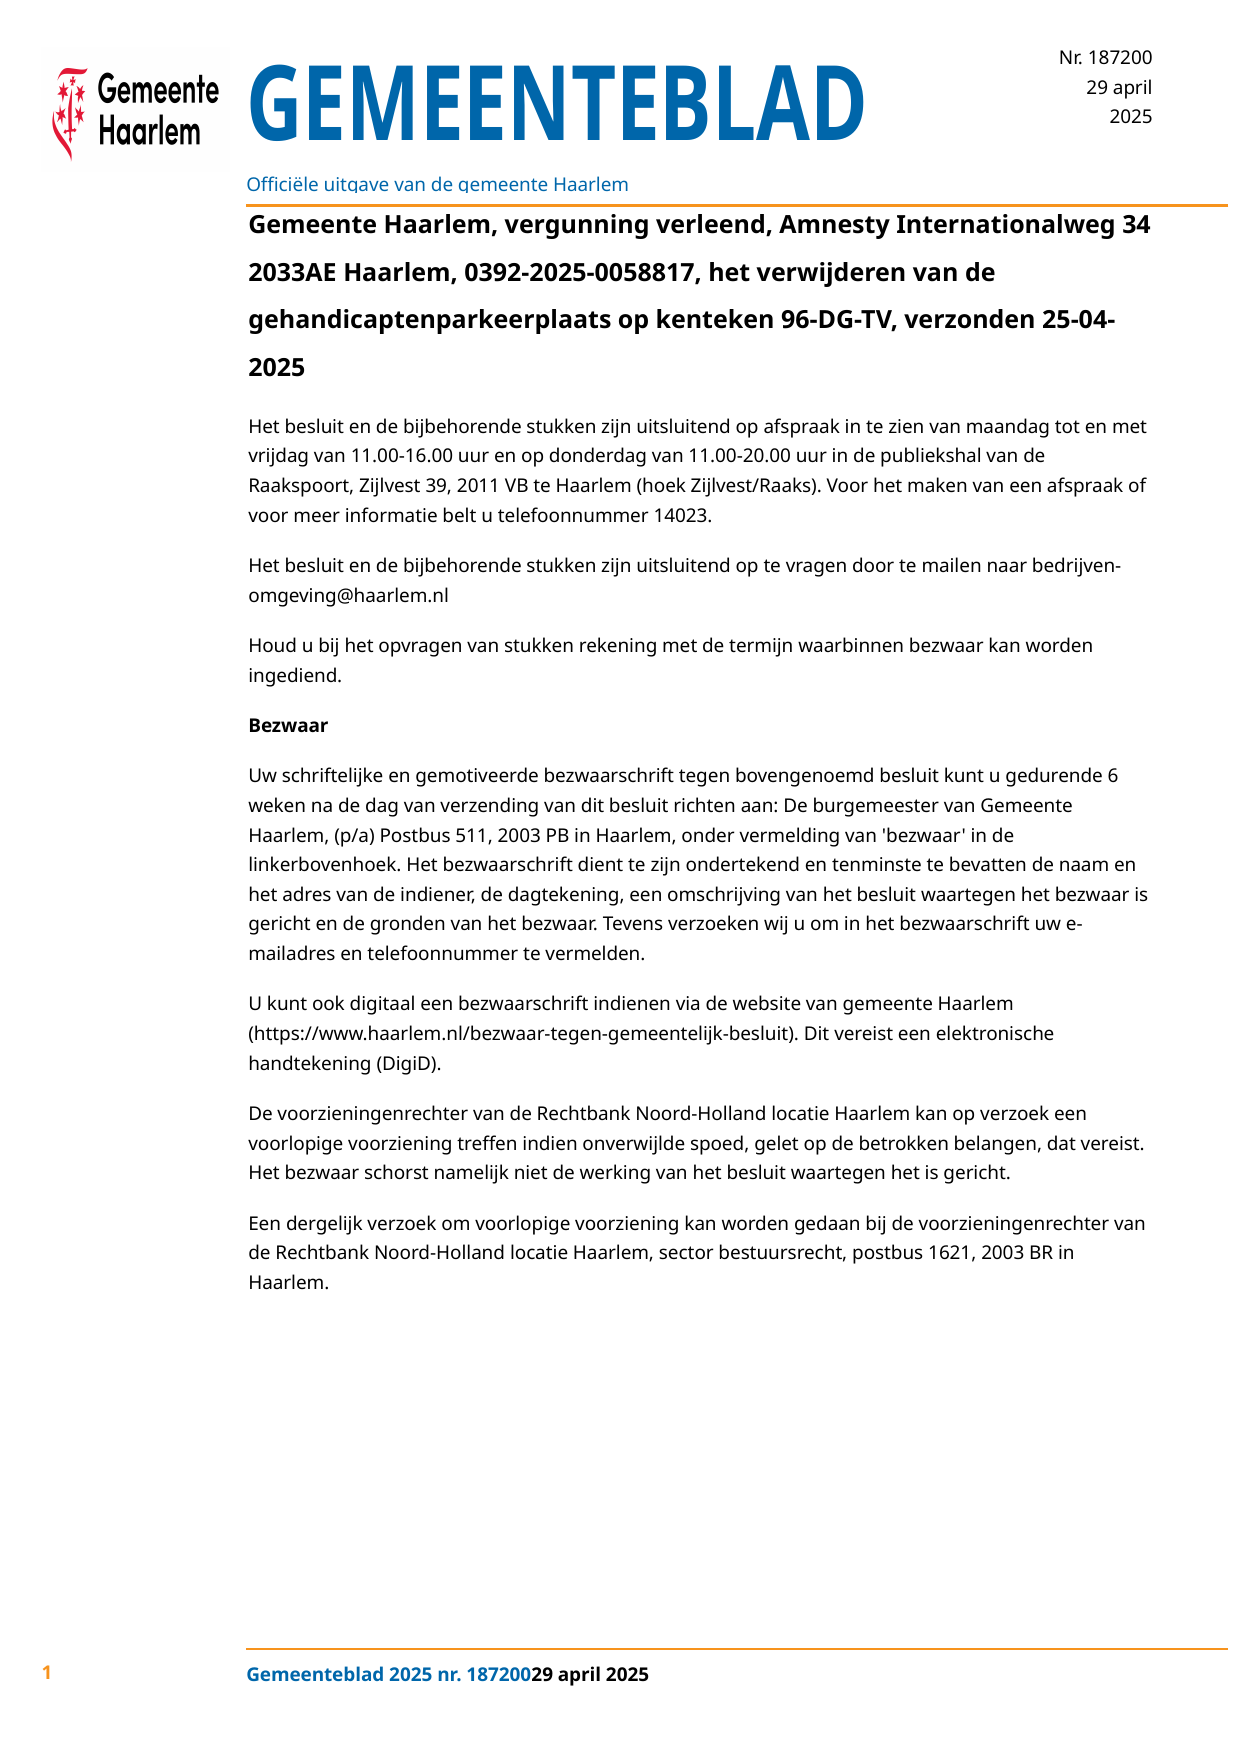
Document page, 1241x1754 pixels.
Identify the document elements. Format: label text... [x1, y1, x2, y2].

text Uw schriftelijke en gemotiveerde bezwaarschrift tegen bovengenoemd besluit kunt u gedurende 6 weken na de dag van verzending van dit besluit richten aan: De burgemeester van Gemeente Haarlem, (p/a) Postbus 511, 2003 PB in Haarlem, onder vermelding van 'bezwaar' in de linkerbovenhoek. Het bezwaarschrift dient te zijn ondertekend en tenminste te bevatten de naam en het adres van de indiener, de dagtekening, een omschrijving van het besluit waartegen het bezwaar is gericht en de gronden van het bezwaar. Tevens verzoeken wij u om in het bezwaarschrift uw e-mailadres en telefoonnummer te vermelden. [248, 763, 1152, 966]
text Het besluit en de bijbehorende stukken zijn uitsluitend op te vragen door te mailen naar bedrijven-omgeving@haarlem.nl [248, 552, 1152, 608]
text Gemeente Haarlem, vergunning verleend, Amnesty Internationalweg 34 2033AE Haarlem, 0392-2025-0058817, het verwijderen van de gehandicaptenparkeerplaats op kenteken 96-DG-TV, verzonden 25-04-2025 [248, 207, 1152, 384]
text De voorzieningenrechter van de Rechtbank Noord-Holland locatie Haarlem kan op verzoek een voorlopige voorziening treffen indien onverwijlde spoed, gelet op de betrokken belangen, dat vereist. Het bezwaar schorst namelijk niet de werking van het besluit waartegen het is gericht. [248, 1100, 1152, 1185]
text Een dergelijk verzoek om voorlopige voorziening kan worden gedaan bij de voorzieningenrechter van de Rechtbank Noord-Holland locatie Haarlem, sector bestuursrecht, postbus 1621, 2003 BR in Haarlem. [248, 1210, 1152, 1295]
text U kunt ook digitaal een bezwaarschrift indienen via de website van gemeente Haarlem (https://www.haarlem.nl/bezwaar-tegen-gemeentelijk-besluit). Dit vereist een elektronische handtekening (DigiD). [248, 991, 1152, 1076]
text Houd u bij het opvragen van stukken rekening met de termijn waarbinnen bezwaar kan worden ingediend. [248, 632, 1152, 688]
text Bezwaar [248, 712, 1152, 738]
text Het besluit en de bijbehorende stukken zijn uitsluitend op afspraak in te zien van maandag tot en met vrijdag van 11.00-16.00 uur en op donderdag van 11.00-20.00 uur in de publiekshal van de Raakspoort, Zijlvest 39, 2011 VB te Haarlem (hoek Zijlvest/Raaks). Voor het maken van een afspraak of voor meer informatie belt u telefoonnummer 14023. [248, 413, 1152, 528]
picture [41, 47, 231, 172]
